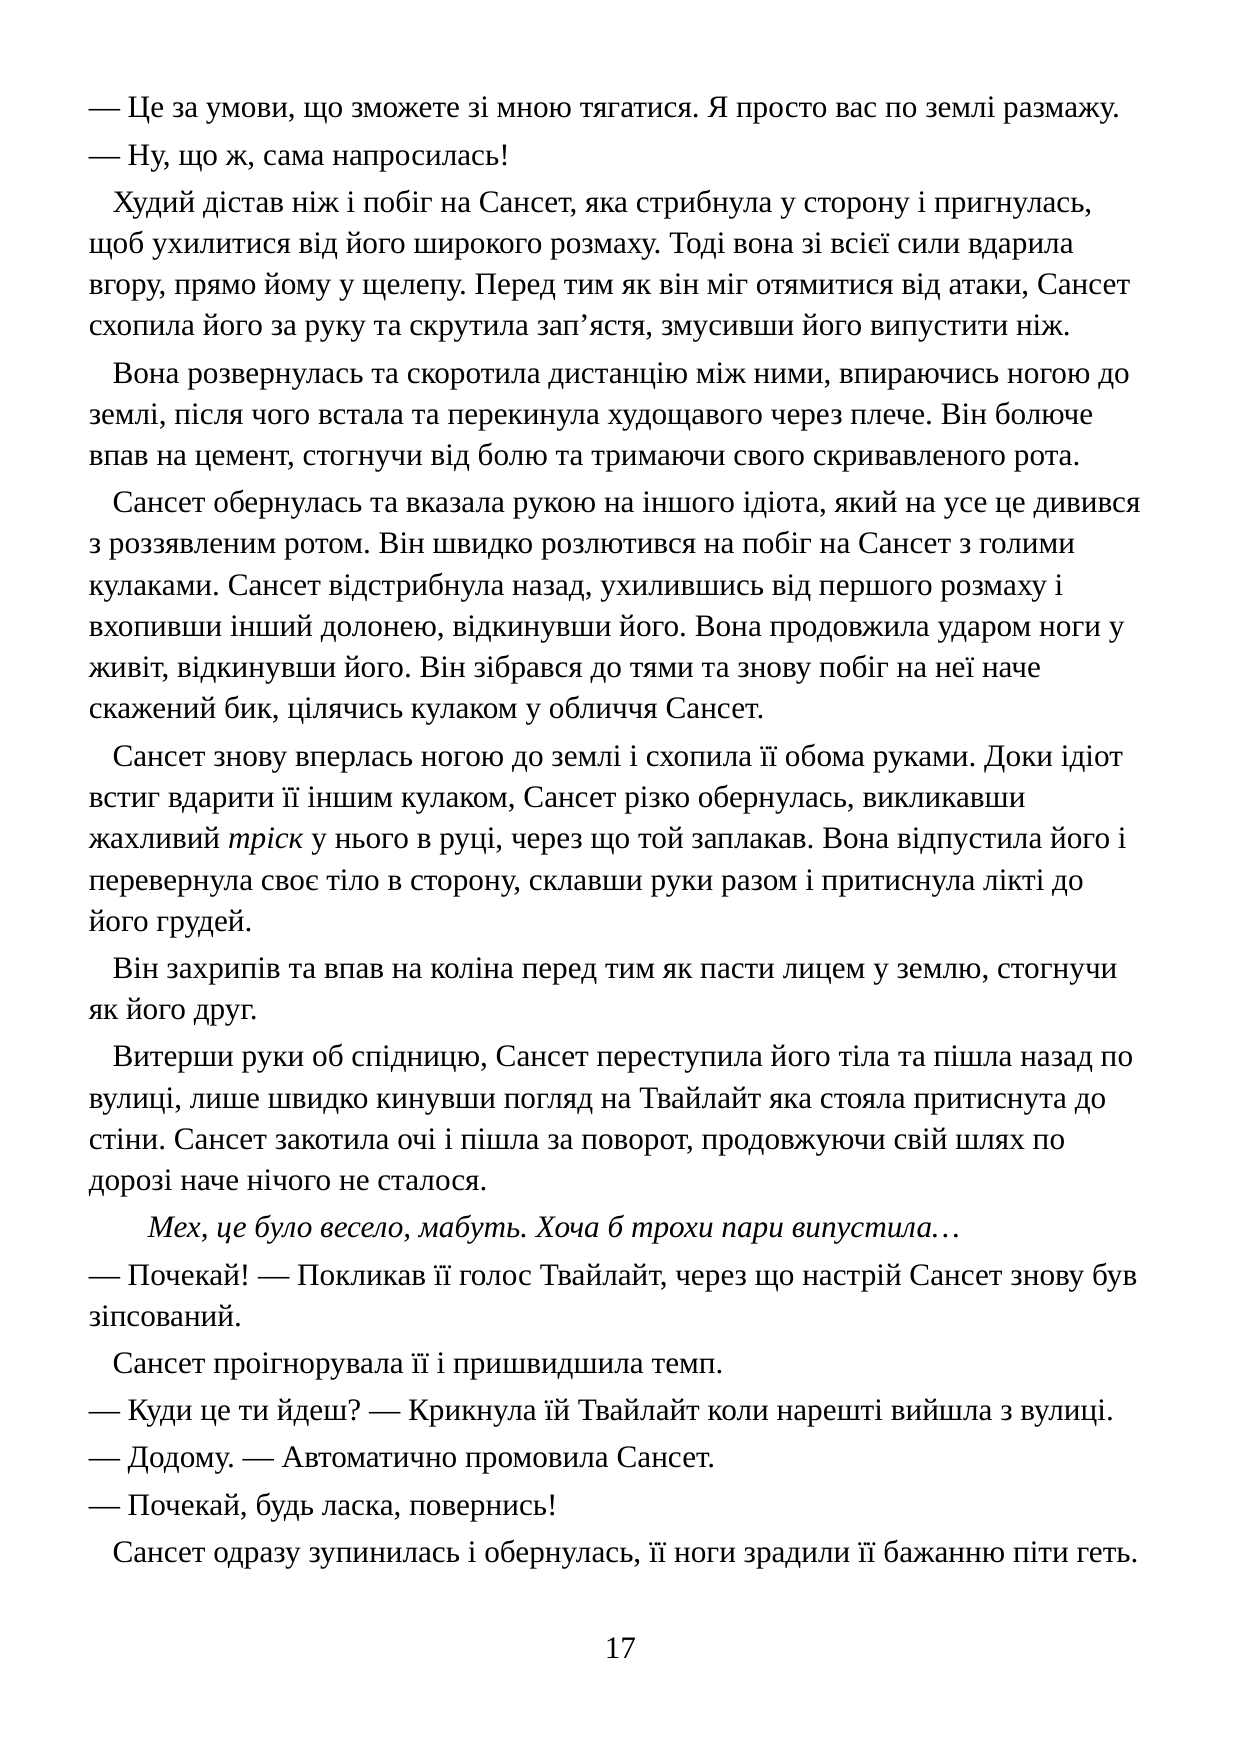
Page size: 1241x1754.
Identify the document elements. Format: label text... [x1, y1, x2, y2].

text Сансет одразу зупинилась і обернулась, її ноги зрадили її бажанню піти геть. [88, 1533, 1152, 1569]
text Мех, це було весело, мабуть. Хоча б трохи пари випустила… [88, 1208, 1152, 1244]
text — Почекай, будь ласка, повернись! [88, 1486, 1152, 1522]
text Худий дістав ніж і побіг на Сансет, яка стрибнула у сторону і пригнулась, щоб ухилитися від його широкого розмаху. Тоді вона зі всієї сили вдарила вгору, прямо йому у щелепу. Перед тим як він міг отямитися від атаки, Сансет схопила його за руку та скрутила зап’ястя, змусивши його випустити ніж. [88, 183, 1152, 343]
text — Куди це ти йдеш? — Крикнула їй Твайлайт коли нарешті вийшла з вулиці. [88, 1391, 1152, 1427]
text Вона розвернулась та скоротила дистанцію між ними, впираючись ногою до землі, після чого встала та перекинула худощавого через плече. Він болюче впав на цемент, стогнучи від болю та тримаючи свого скривавленого рота. [88, 354, 1152, 472]
text — Додому. — Автоматично промовила Сансет. [88, 1438, 1152, 1474]
text Сансет проігнорувала її і пришвидшила темп. [88, 1344, 1152, 1380]
text Він захрипів та впав на коліна перед тим як пасти лицем у землю, стогнучи як його друг. [88, 949, 1152, 1026]
text — Це за умови, що зможете зі мною тягатися. Я просто вас по землі размажу. [88, 88, 1152, 124]
text — Ну, що ж, сама напросилась! [88, 136, 1152, 172]
text Витерши руки об спідницю, Сансет переступила його тіла та пішла назад по вулиці, лише швидко кинувши погляд на Твайлайт яка стояла притиснута до стіни. Сансет закотила очі і пішла за поворот, продовжуючи свій шлях по дорозі наче нічого не сталося. [88, 1038, 1152, 1197]
text Сансет обернулась та вказала рукою на іншого ідіота, який на усе це дивився з роззявленим ротом. Він швидко розлютився на побіг на Сансет з голими кулаками. Сансет відстрибнула назад, ухилившись від першого розмаху і вхопивши інший долонею, відкинувши його. Вона продовжила ударом ноги у живіт, відкинувши його. Він зібрався до тями та знову побіг на неї наче скажений бик, цілячись кулаком у обличчя Сансет. [88, 483, 1152, 726]
text Сансет знову вперлась ногою до землі і схопила її обома руками. Доки ідіот встиг вдарити її іншим кулаком, Сансет різко обернулась, викликавши жахливий тріск у нього в руці, через що той заплакав. Вона відпустила його і перевернула своє тіло в сторону, склавши руки разом і притиснула лікті до його грудей. [88, 737, 1152, 938]
text — Почекай! — Покликав її голос Твайлайт, через що настрій Сансет знову був зіпсований. [88, 1256, 1152, 1333]
